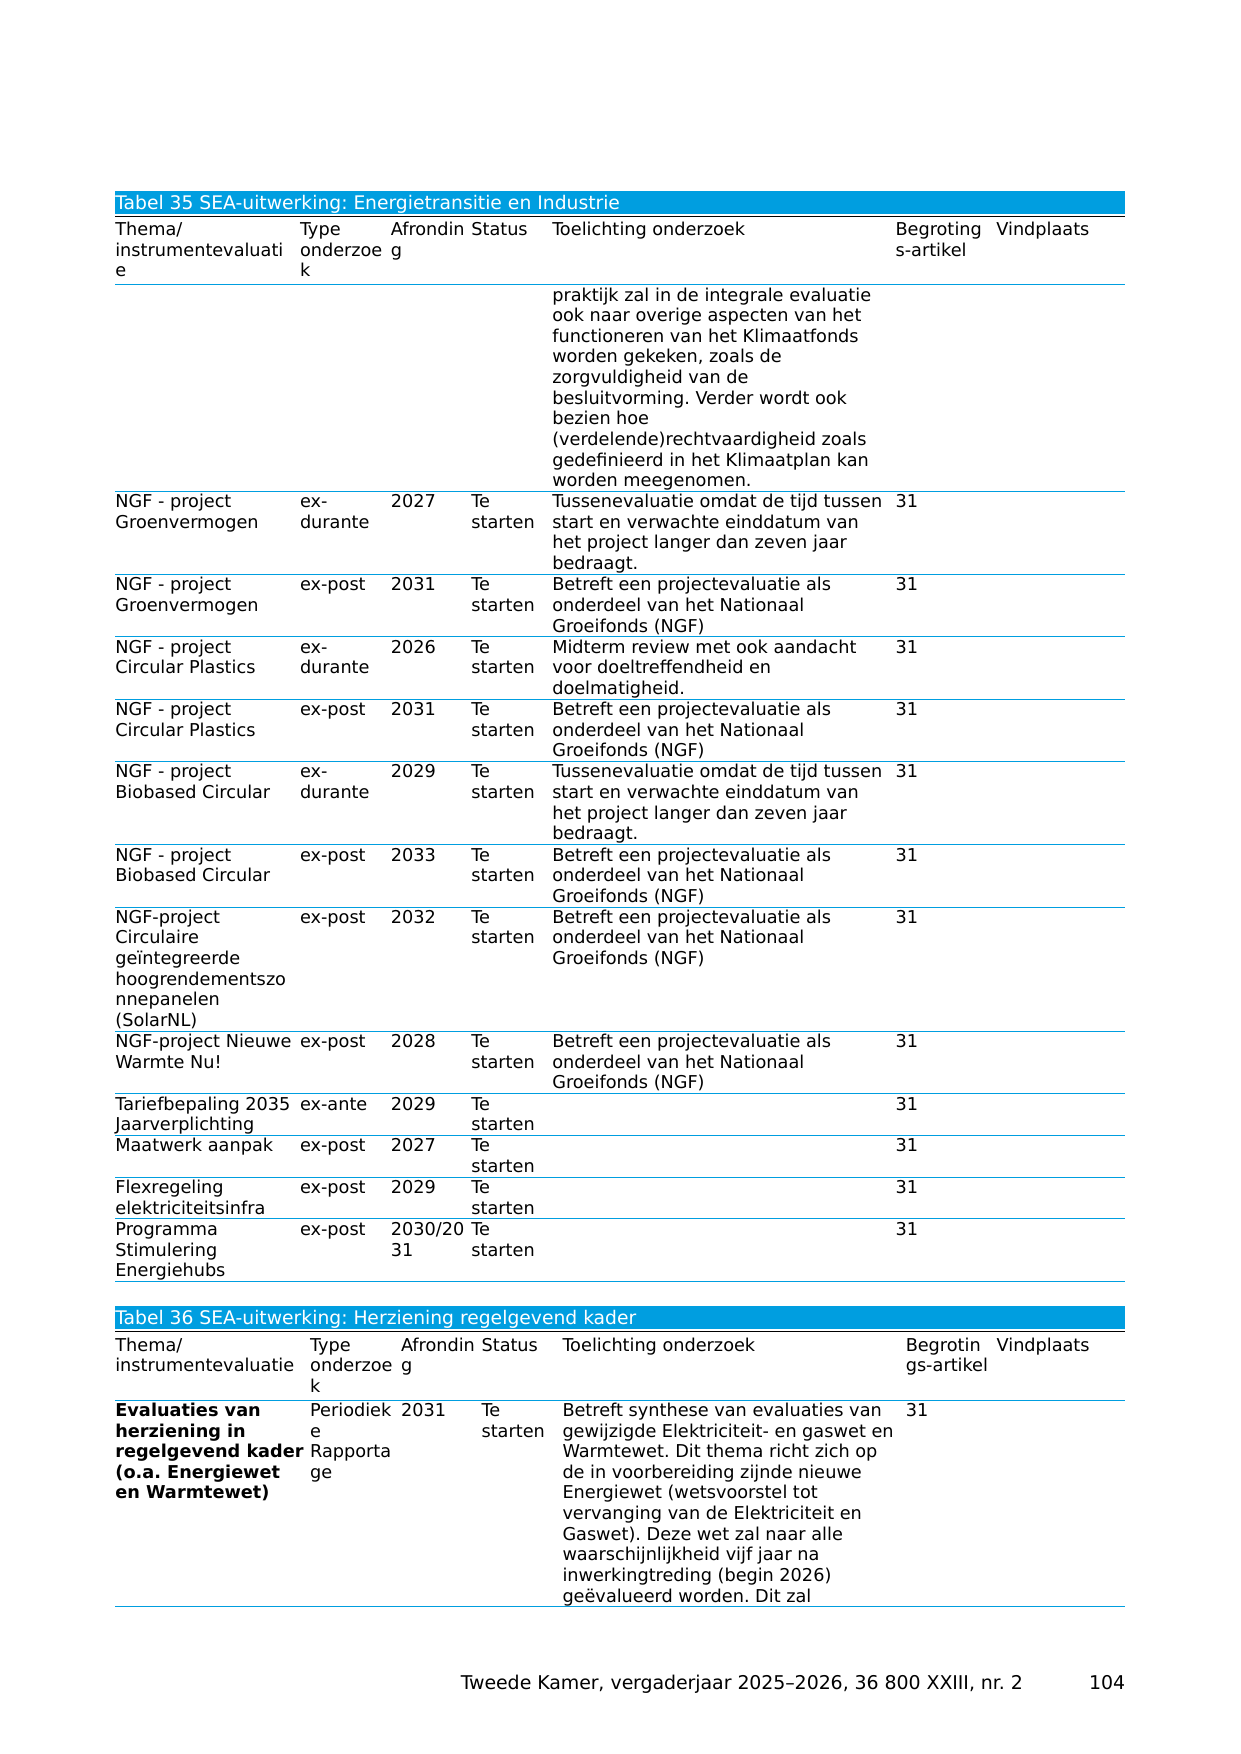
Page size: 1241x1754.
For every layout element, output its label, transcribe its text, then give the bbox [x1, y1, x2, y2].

table_cell ex-post [297, 700, 388, 761]
table_cell 2031 [388, 700, 468, 761]
table_cell Begrotings-artikel [903, 1332, 993, 1399]
table_cell Begrotings-artikel [893, 217, 993, 284]
table_cell 31 [893, 1094, 993, 1135]
table_cell Maatwerk aanpak [115, 1136, 297, 1177]
table_cell Betreft een projectevaluatie als onderdeel van het Nationaal Groeifonds (NGF) [549, 845, 892, 906]
table_cell Flexregeling elektriciteitsinfra [115, 1178, 297, 1218]
table_cell ex-durante [297, 762, 388, 844]
table_cell ex-ante [297, 1094, 388, 1135]
table_cell 31 [893, 492, 993, 574]
table_cell Te starten [468, 762, 549, 844]
table_cell 2029 [388, 1178, 468, 1218]
table_cell 31 [893, 575, 993, 636]
table_cell Thema/instrumentevaluatie [115, 217, 297, 284]
table_cell Te starten [468, 1136, 549, 1177]
table_cell Vindplaats [993, 217, 1125, 284]
table_cell Te starten [468, 1094, 549, 1135]
table_cell [993, 637, 1125, 698]
table_cell 2029 [388, 1094, 468, 1135]
table_cell NGF - project Biobased Circular [115, 762, 297, 844]
table_cell 2030/2031 [388, 1219, 468, 1281]
table_cell Te starten [468, 908, 549, 1031]
table_cell [549, 1094, 892, 1135]
table_cell NGF - project Circular Plastics [115, 700, 297, 761]
table_cell [993, 700, 1125, 761]
table_cell Te starten [468, 575, 549, 636]
table_cell Te starten [468, 845, 549, 906]
table_cell Status [468, 217, 549, 284]
table_cell Evaluaties van herziening in regelgevend kader (o.a. Energiewet en Warmtewet) [115, 1401, 307, 1606]
table_cell 2028 [388, 1032, 468, 1093]
table_cell 2033 [388, 845, 468, 906]
table_cell 2031 [398, 1401, 478, 1606]
table_cell [468, 285, 549, 491]
table_cell Programma Stimulering Energiehubs [115, 1219, 297, 1281]
table_cell ex-post [297, 1178, 388, 1218]
table_cell Vindplaats [994, 1332, 1125, 1399]
table_cell 31 [903, 1401, 993, 1606]
table_cell Te starten [468, 700, 549, 761]
table_cell 31 [893, 1219, 993, 1281]
table_cell [115, 285, 297, 491]
table_cell Afronding [388, 217, 468, 284]
table_cell 31 [893, 1178, 993, 1218]
table_cell [993, 908, 1125, 1031]
table_cell Thema/instrumentevaluatie [115, 1332, 307, 1399]
table_cell Status [479, 1332, 559, 1399]
table_cell 2029 [388, 762, 468, 844]
table_cell 31 [893, 1136, 993, 1177]
table_cell [893, 285, 993, 491]
table_cell Te starten [468, 1032, 549, 1093]
table_cell [993, 1219, 1125, 1281]
table_cell Te starten [468, 1178, 549, 1218]
table_cell Tussenevaluatie omdat de tijd tussen start en verwachte einddatum van het project langer dan zeven jaar bedraagt. [549, 762, 892, 844]
table_cell [297, 285, 388, 491]
table_cell 31 [893, 700, 993, 761]
table_cell 2027 [388, 492, 468, 574]
table_cell 31 [893, 845, 993, 906]
table_cell Periodieke Rapportage [307, 1401, 398, 1606]
table_cell ex-post [297, 1219, 388, 1281]
table_cell [388, 285, 468, 491]
table_cell NGF-project Circulaire geïntegreerde hoogrendementszonnepanelen (SolarNL) [115, 908, 297, 1031]
table_cell NGF - project Groenvermogen [115, 492, 297, 574]
table_cell 2032 [388, 908, 468, 1031]
table_cell [993, 492, 1125, 574]
table_cell Afronding [398, 1332, 478, 1399]
table_cell [993, 1032, 1125, 1093]
table_cell ex-post [297, 845, 388, 906]
table_cell Tariefbepaling 2035 Jaarverplichting [115, 1094, 297, 1135]
table_cell Midterm review met ook aandacht voor doeltreffendheid en doelmatigheid. [549, 637, 892, 698]
table_cell Type onderzoek [307, 1332, 398, 1399]
table_cell Tussenevaluatie omdat de tijd tussen start en verwachte einddatum van het project langer dan zeven jaar bedraagt. [549, 492, 892, 574]
table_cell 31 [893, 908, 993, 1031]
table_cell NGF - project Circular Plastics [115, 637, 297, 698]
table_cell Type onderzoek [297, 217, 388, 284]
table_cell 31 [893, 762, 993, 844]
table_cell Betreft een projectevaluatie als onderdeel van het Nationaal Groeifonds (NGF) [549, 1032, 892, 1093]
table_cell Betreft een projectevaluatie als onderdeel van het Nationaal Groeifonds (NGF) [549, 700, 892, 761]
table_cell [993, 285, 1125, 491]
table_cell Betreft een projectevaluatie als onderdeel van het Nationaal Groeifonds (NGF) [549, 908, 892, 1031]
table_cell ex-post [297, 908, 388, 1031]
table_cell 2027 [388, 1136, 468, 1177]
table_cell [993, 1094, 1125, 1135]
table_cell ex-post [297, 1032, 388, 1093]
table_cell [993, 1178, 1125, 1218]
table_cell Te starten [468, 492, 549, 574]
table_cell Te starten [468, 1219, 549, 1281]
table_cell Betreft synthese van evaluaties van gewijzigde Elektriciteit- en gaswet en Warmtewet. Dit thema richt zich op de in voorbereiding zijnde nieuwe Energiewet (wetsvoorstel tot vervanging van de Elektriciteit en Gaswet). Deze wet zal naar alle waarschijnlijkheid vijf jaar na inwerkingtreding (begin 2026) geëvalueerd worden. Dit zal [559, 1401, 903, 1606]
table_cell ex-post [297, 1136, 388, 1177]
table_cell 2031 [388, 575, 468, 636]
table_cell ex-post [297, 575, 388, 636]
table_cell NGF - project Biobased Circular [115, 845, 297, 906]
table_cell 2026 [388, 637, 468, 698]
table_cell [549, 1178, 892, 1218]
table_cell [549, 1219, 892, 1281]
table_cell [993, 575, 1125, 636]
table_cell Toelichting onderzoek [559, 1332, 903, 1399]
table_cell [994, 1401, 1125, 1606]
table_cell [993, 762, 1125, 844]
table_cell Te starten [479, 1401, 559, 1606]
table_cell [993, 1136, 1125, 1177]
table_cell ex-durante [297, 637, 388, 698]
table_cell praktijk zal in de integrale evaluatie ook naar overige aspecten van het functioneren van het Klimaatfonds worden gekeken, zoals de zorgvuldigheid van de besluitvorming. Verder wordt ook bezien hoe (verdelende)rechtvaardigheid zoals gedefinieerd in het Klimaatplan kan worden meegenomen. [549, 285, 892, 491]
table_cell [549, 1136, 892, 1177]
table_cell NGF-project Nieuwe Warmte Nu! [115, 1032, 297, 1093]
table_cell ex-durante [297, 492, 388, 574]
table_cell Betreft een projectevaluatie als onderdeel van het Nationaal Groeifonds (NGF) [549, 575, 892, 636]
table_cell [993, 845, 1125, 906]
table_cell 31 [893, 637, 993, 698]
table_cell Toelichting onderzoek [549, 217, 892, 284]
table_cell Te starten [468, 637, 549, 698]
table_cell 31 [893, 1032, 993, 1093]
table_cell NGF - project Groenvermogen [115, 575, 297, 636]
